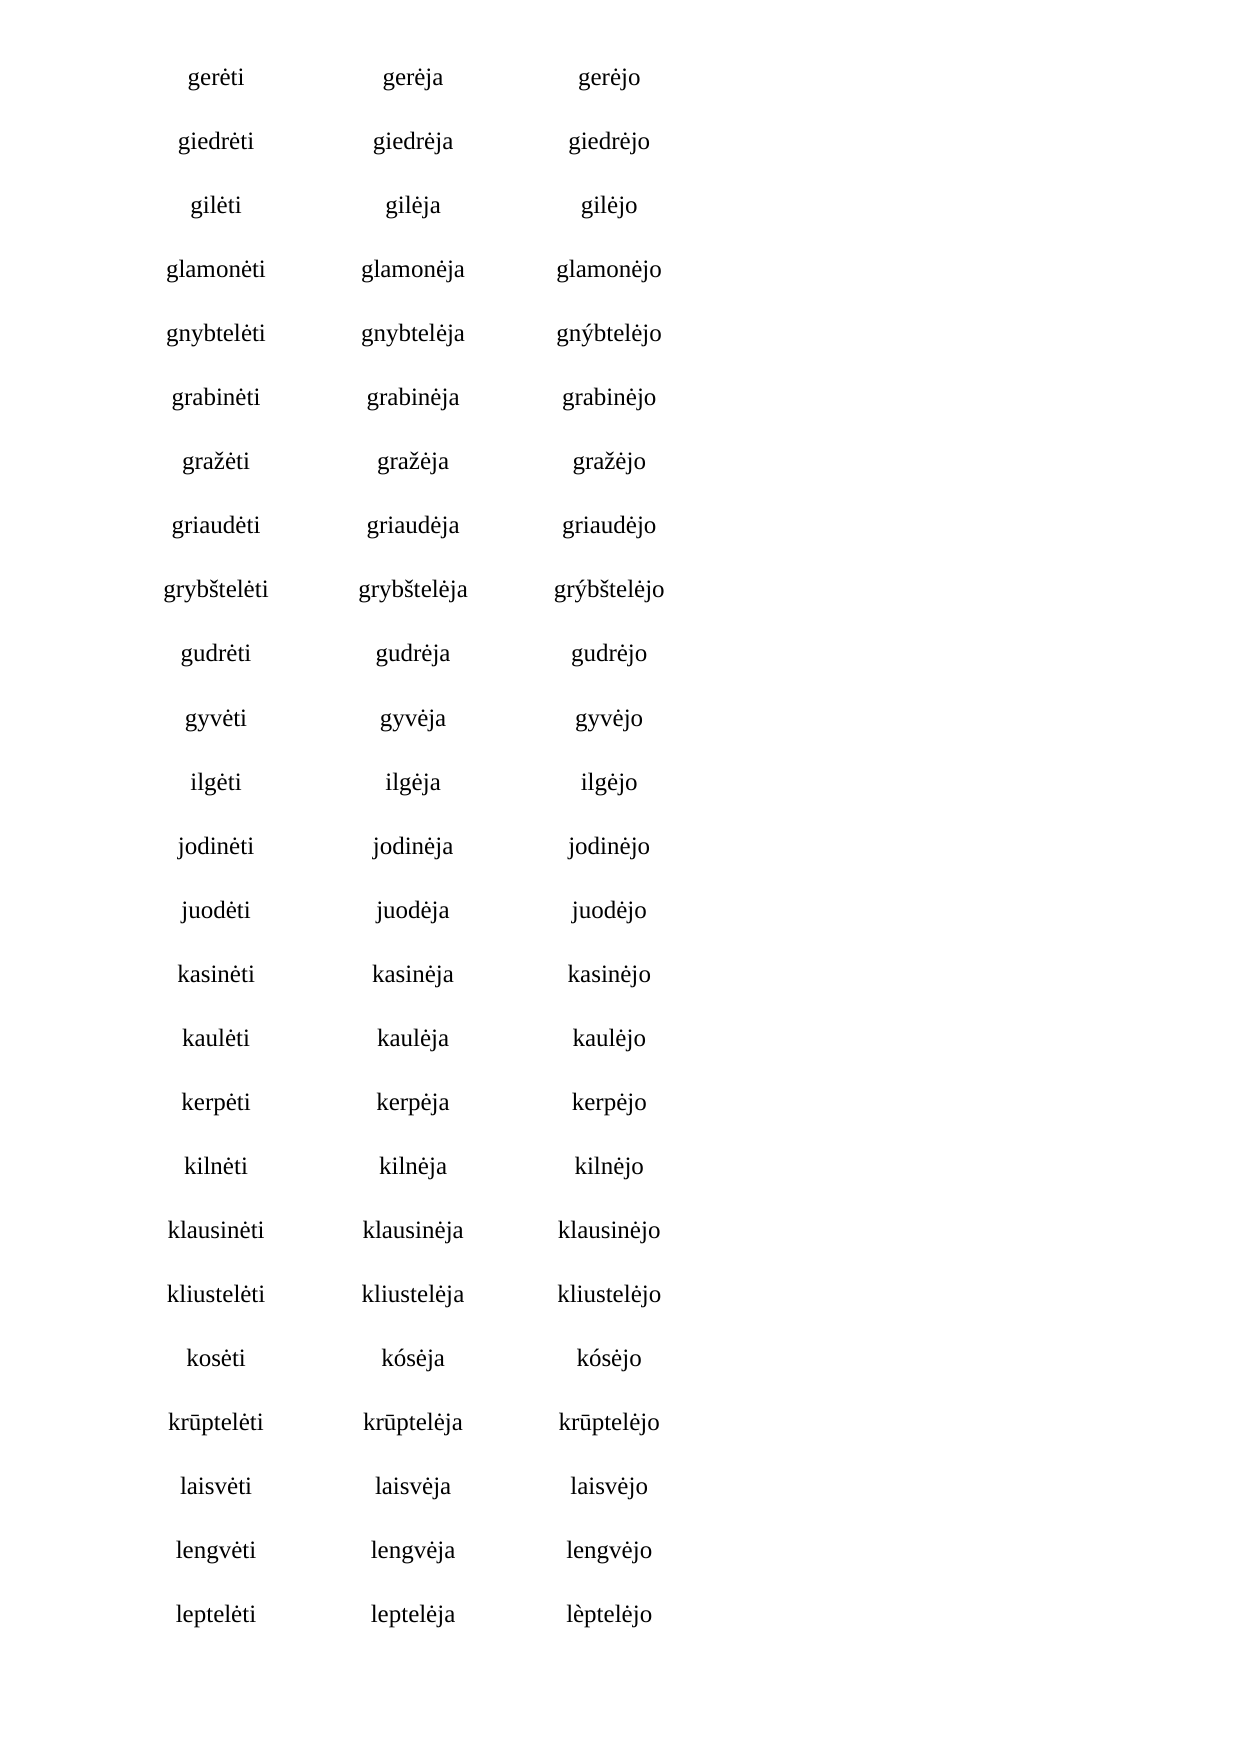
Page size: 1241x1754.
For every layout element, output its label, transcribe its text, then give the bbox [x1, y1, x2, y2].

table_cell grabinėjo [512, 379, 712, 443]
table_cell [712, 251, 1120, 315]
table_cell [712, 892, 1120, 956]
table_cell griaudėti [118, 508, 313, 572]
table_cell [712, 59, 1120, 123]
table_cell grybštelėja [314, 572, 512, 636]
table_cell griaudėjo [512, 508, 712, 572]
table_cell kosėti [118, 1340, 313, 1404]
table_cell gilėti [118, 187, 313, 251]
table_cell glamonėti [118, 251, 313, 315]
table_cell [712, 1276, 1120, 1340]
table_cell giedrėjo [512, 123, 712, 187]
table_cell lengvėjo [512, 1533, 712, 1597]
table_cell juodėja [314, 892, 512, 956]
table_cell gilėja [314, 187, 512, 251]
table_cell kósėjo [512, 1340, 712, 1404]
table_cell juodėjo [512, 892, 712, 956]
table_cell grýbštelėjo [512, 572, 712, 636]
table_cell gnýbtelėjo [512, 315, 712, 379]
table_cell grabinėja [314, 379, 512, 443]
table_cell krūptelėjo [512, 1404, 712, 1468]
table_cell lengvėja [314, 1533, 512, 1597]
table_cell klausinėja [314, 1212, 512, 1276]
table_cell grabinėti [118, 379, 313, 443]
table_cell jodinėti [118, 828, 313, 892]
table_cell gerėja [314, 59, 512, 123]
table_cell gnybtelėja [314, 315, 512, 379]
table_cell gudrėti [118, 636, 313, 700]
table_cell [712, 315, 1120, 379]
table_cell [712, 1469, 1120, 1532]
table_cell [712, 508, 1120, 572]
table_cell [712, 572, 1120, 636]
table_cell gilėjo [512, 187, 712, 251]
table_cell kilnėti [118, 1148, 313, 1212]
table_cell gyvėti [118, 700, 313, 764]
table_cell [712, 1148, 1120, 1212]
table_cell laisvėjo [512, 1469, 712, 1532]
table_cell laisvėti [118, 1469, 313, 1532]
table_cell [712, 123, 1120, 187]
table_cell ilgėti [118, 764, 313, 828]
table_cell kaulėjo [512, 1020, 712, 1084]
table_cell giedrėja [314, 123, 512, 187]
table_cell kasinėjo [512, 956, 712, 1020]
table_cell kasinėja [314, 956, 512, 1020]
table_cell krūptelėti [118, 1404, 313, 1468]
table_cell gnybtelėti [118, 315, 313, 379]
table_cell ilgėja [314, 764, 512, 828]
table_cell [712, 1404, 1120, 1468]
table_cell [712, 1533, 1120, 1597]
table_cell klausinėjo [512, 1212, 712, 1276]
table_cell ilgėjo [512, 764, 712, 828]
table_cell kerpėja [314, 1084, 512, 1148]
table_cell [712, 444, 1120, 507]
table_cell kilnėjo [512, 1148, 712, 1212]
table_cell kaulėti [118, 1020, 313, 1084]
table_cell [712, 828, 1120, 892]
table_cell leptelėja [314, 1597, 512, 1661]
table_cell krūptelėja [314, 1404, 512, 1468]
table_cell [712, 636, 1120, 700]
table_cell kaulėja [314, 1020, 512, 1084]
table_cell [712, 187, 1120, 251]
table_cell griaudėja [314, 508, 512, 572]
table_cell kerpėti [118, 1084, 313, 1148]
table_cell gerėti [118, 59, 313, 123]
table_cell kerpėjo [512, 1084, 712, 1148]
table_cell juodėti [118, 892, 313, 956]
table_cell lèptelėjo [512, 1597, 712, 1661]
table_cell kasinėti [118, 956, 313, 1020]
table_cell [712, 764, 1120, 828]
table_cell gudrėjo [512, 636, 712, 700]
table_cell [712, 1212, 1120, 1276]
table_cell kliustelėti [118, 1276, 313, 1340]
table_cell jodinėjo [512, 828, 712, 892]
table_cell gražėjo [512, 444, 712, 507]
table_cell gudrėja [314, 636, 512, 700]
table_cell glamonėja [314, 251, 512, 315]
table_cell grybštelėti [118, 572, 313, 636]
table_cell [712, 700, 1120, 764]
table_cell lengvėti [118, 1533, 313, 1597]
table_cell klausinėti [118, 1212, 313, 1276]
table_cell kliustelėja [314, 1276, 512, 1340]
table_cell gerėjo [512, 59, 712, 123]
table_cell laisvėja [314, 1469, 512, 1532]
table_cell [712, 956, 1120, 1020]
table_cell leptelėti [118, 1597, 313, 1661]
table_cell [712, 1084, 1120, 1148]
table_cell [712, 1340, 1120, 1404]
table_cell [712, 1597, 1120, 1661]
table_cell kliustelėjo [512, 1276, 712, 1340]
table_cell kilnėja [314, 1148, 512, 1212]
table_cell kósėja [314, 1340, 512, 1404]
table_cell [712, 379, 1120, 443]
table_cell giedrėti [118, 123, 313, 187]
table_cell gyvėja [314, 700, 512, 764]
table_cell glamonėjo [512, 251, 712, 315]
table_cell gyvėjo [512, 700, 712, 764]
table_cell gražėti [118, 444, 313, 507]
table_cell [712, 1020, 1120, 1084]
table_cell gražėja [314, 444, 512, 507]
table_cell jodinėja [314, 828, 512, 892]
